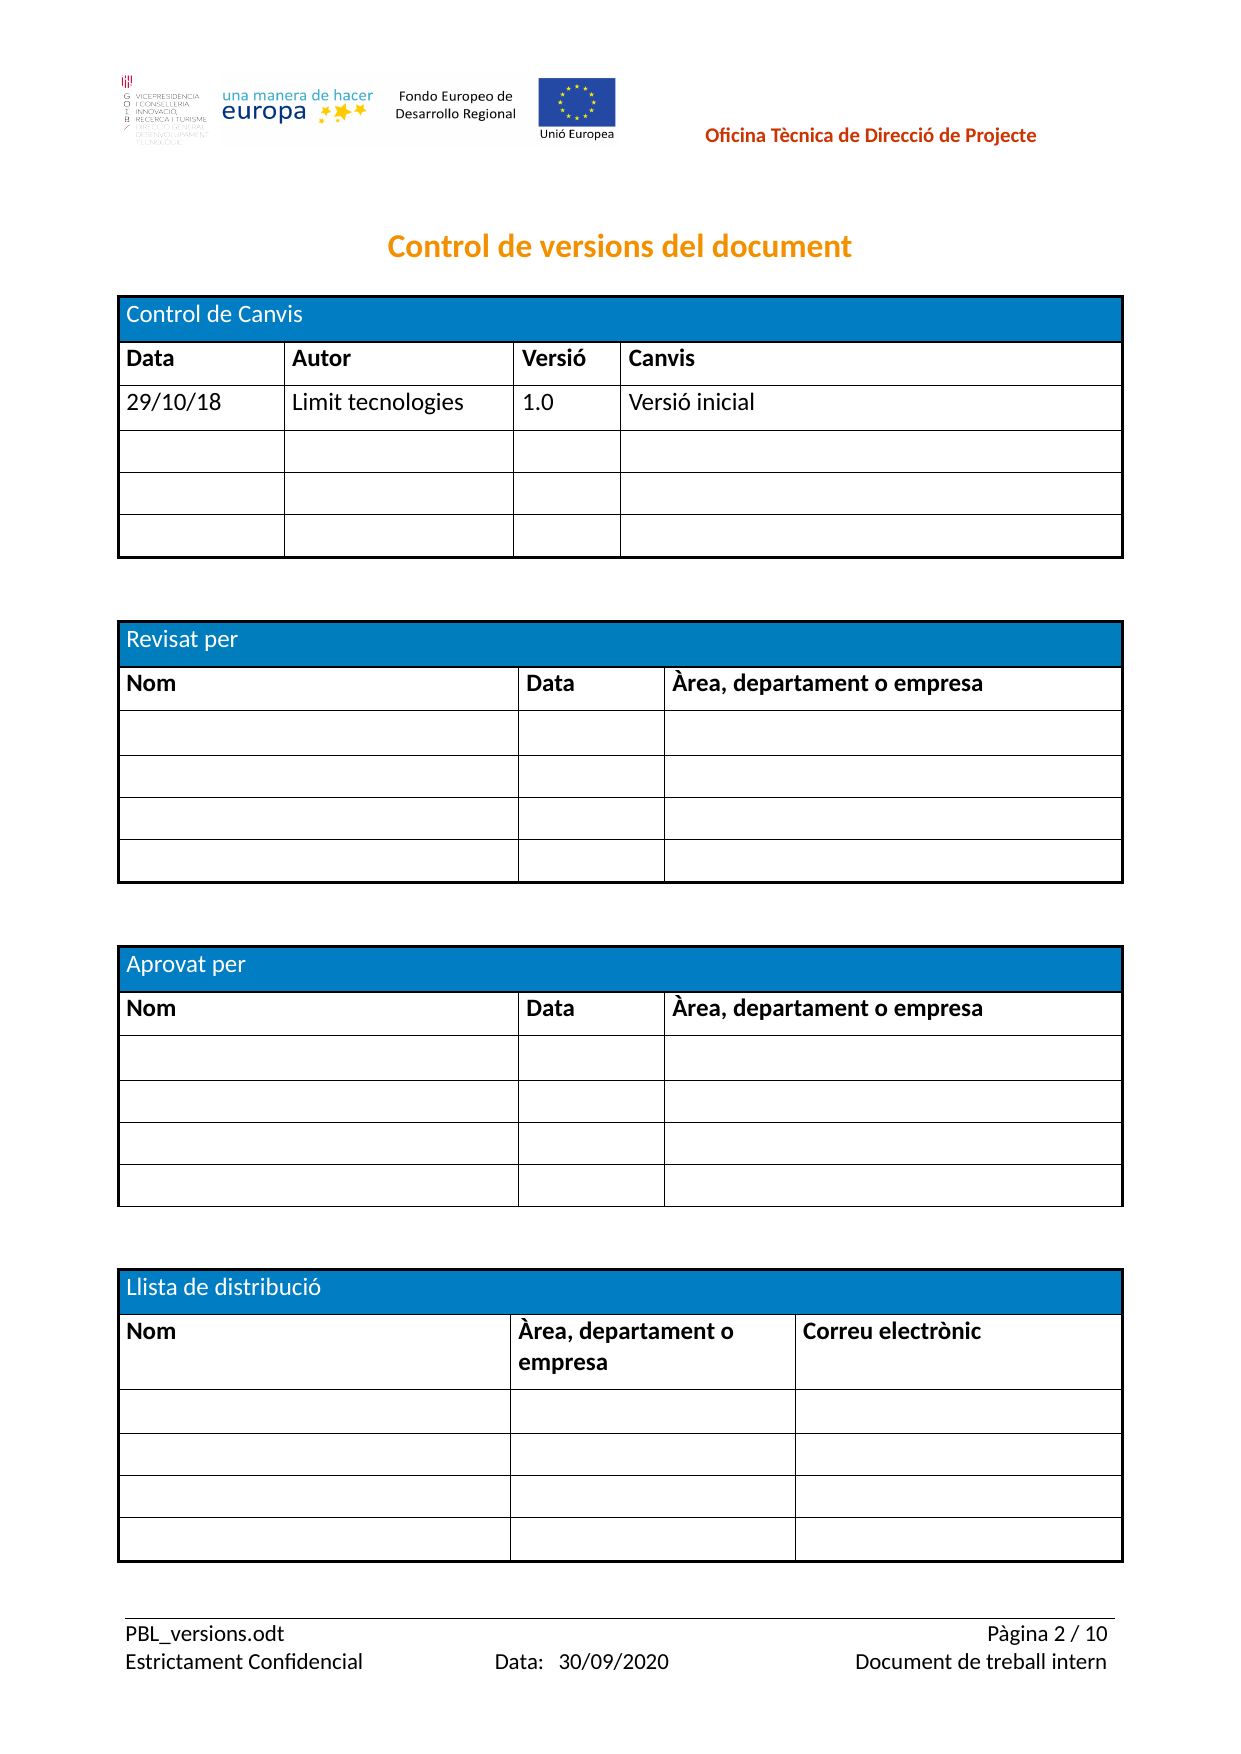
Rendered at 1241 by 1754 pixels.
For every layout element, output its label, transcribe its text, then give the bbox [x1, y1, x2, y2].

table_cell [120, 1390, 510, 1433]
table_cell [514, 473, 620, 514]
table_cell [511, 1476, 795, 1517]
table_cell [519, 1165, 664, 1206]
table_cell [665, 711, 1121, 754]
table_cell [796, 1434, 1121, 1475]
table_cell [514, 431, 620, 472]
table_cell [285, 515, 513, 556]
table_cell Àrea, departament o empresa [665, 993, 1121, 1035]
table_cell [665, 756, 1121, 797]
table_cell [665, 840, 1121, 881]
table_cell [514, 515, 620, 556]
table_cell [519, 1081, 664, 1122]
table_cell [511, 1434, 795, 1475]
table_cell Versió [514, 343, 620, 385]
table_cell Correu electrònic [796, 1315, 1121, 1389]
table_cell Data [120, 343, 284, 385]
table_cell [665, 1123, 1121, 1164]
table_header Aprovat per [120, 948, 1121, 991]
table_header Llista de distribució [120, 1271, 1121, 1314]
table_header Revisat per [120, 623, 1121, 666]
table_cell [511, 1518, 795, 1559]
table_cell [665, 1165, 1121, 1206]
table_cell Àrea, departament o empresa [511, 1315, 795, 1389]
table_cell [120, 1434, 510, 1475]
table_cell [621, 431, 1121, 472]
table_cell [796, 1390, 1121, 1433]
table_cell [796, 1518, 1121, 1559]
table_cell Nom [120, 1315, 510, 1389]
table_cell Versió inicial [621, 386, 1121, 429]
table_cell [519, 711, 664, 754]
table_cell [796, 1476, 1121, 1517]
table_cell [519, 840, 664, 881]
table_cell Data [519, 993, 664, 1035]
table_cell [621, 473, 1121, 514]
table_cell Canvis [621, 343, 1121, 385]
table_cell [120, 711, 518, 754]
table_cell [665, 1081, 1121, 1122]
table_cell Nom [120, 668, 518, 710]
table_cell Autor [285, 343, 513, 385]
table_cell [120, 1165, 518, 1206]
table_cell [519, 756, 664, 797]
table_cell [120, 798, 518, 839]
table_cell Nom [120, 993, 518, 1035]
picture [219, 73, 621, 147]
table_cell [285, 431, 513, 472]
table_cell [285, 473, 513, 514]
table_header Control de Canvis [120, 298, 1121, 341]
table_cell Data [519, 668, 664, 710]
table_cell [519, 1123, 664, 1164]
table_cell [120, 515, 284, 556]
table_cell 29/10/18 [120, 386, 284, 429]
table_cell [120, 431, 284, 472]
table_cell [120, 1518, 510, 1559]
subtitle Control de versions del document [118, 225, 1122, 266]
table_cell [120, 840, 518, 881]
table_cell [519, 798, 664, 839]
table_cell Limit tecnologies [285, 386, 513, 429]
table_cell [120, 1036, 518, 1079]
picture [118, 73, 213, 147]
table_cell [519, 1036, 664, 1079]
table_cell [665, 798, 1121, 839]
table_cell [120, 1081, 518, 1122]
table_cell Àrea, departament o empresa [665, 668, 1121, 710]
table_cell 1.0 [514, 386, 620, 429]
table_cell [120, 1476, 510, 1517]
table_cell [120, 1123, 518, 1164]
table_cell [511, 1390, 795, 1433]
table_cell [665, 1036, 1121, 1079]
table_cell [621, 515, 1121, 556]
table_cell [120, 756, 518, 797]
table_cell [120, 473, 284, 514]
